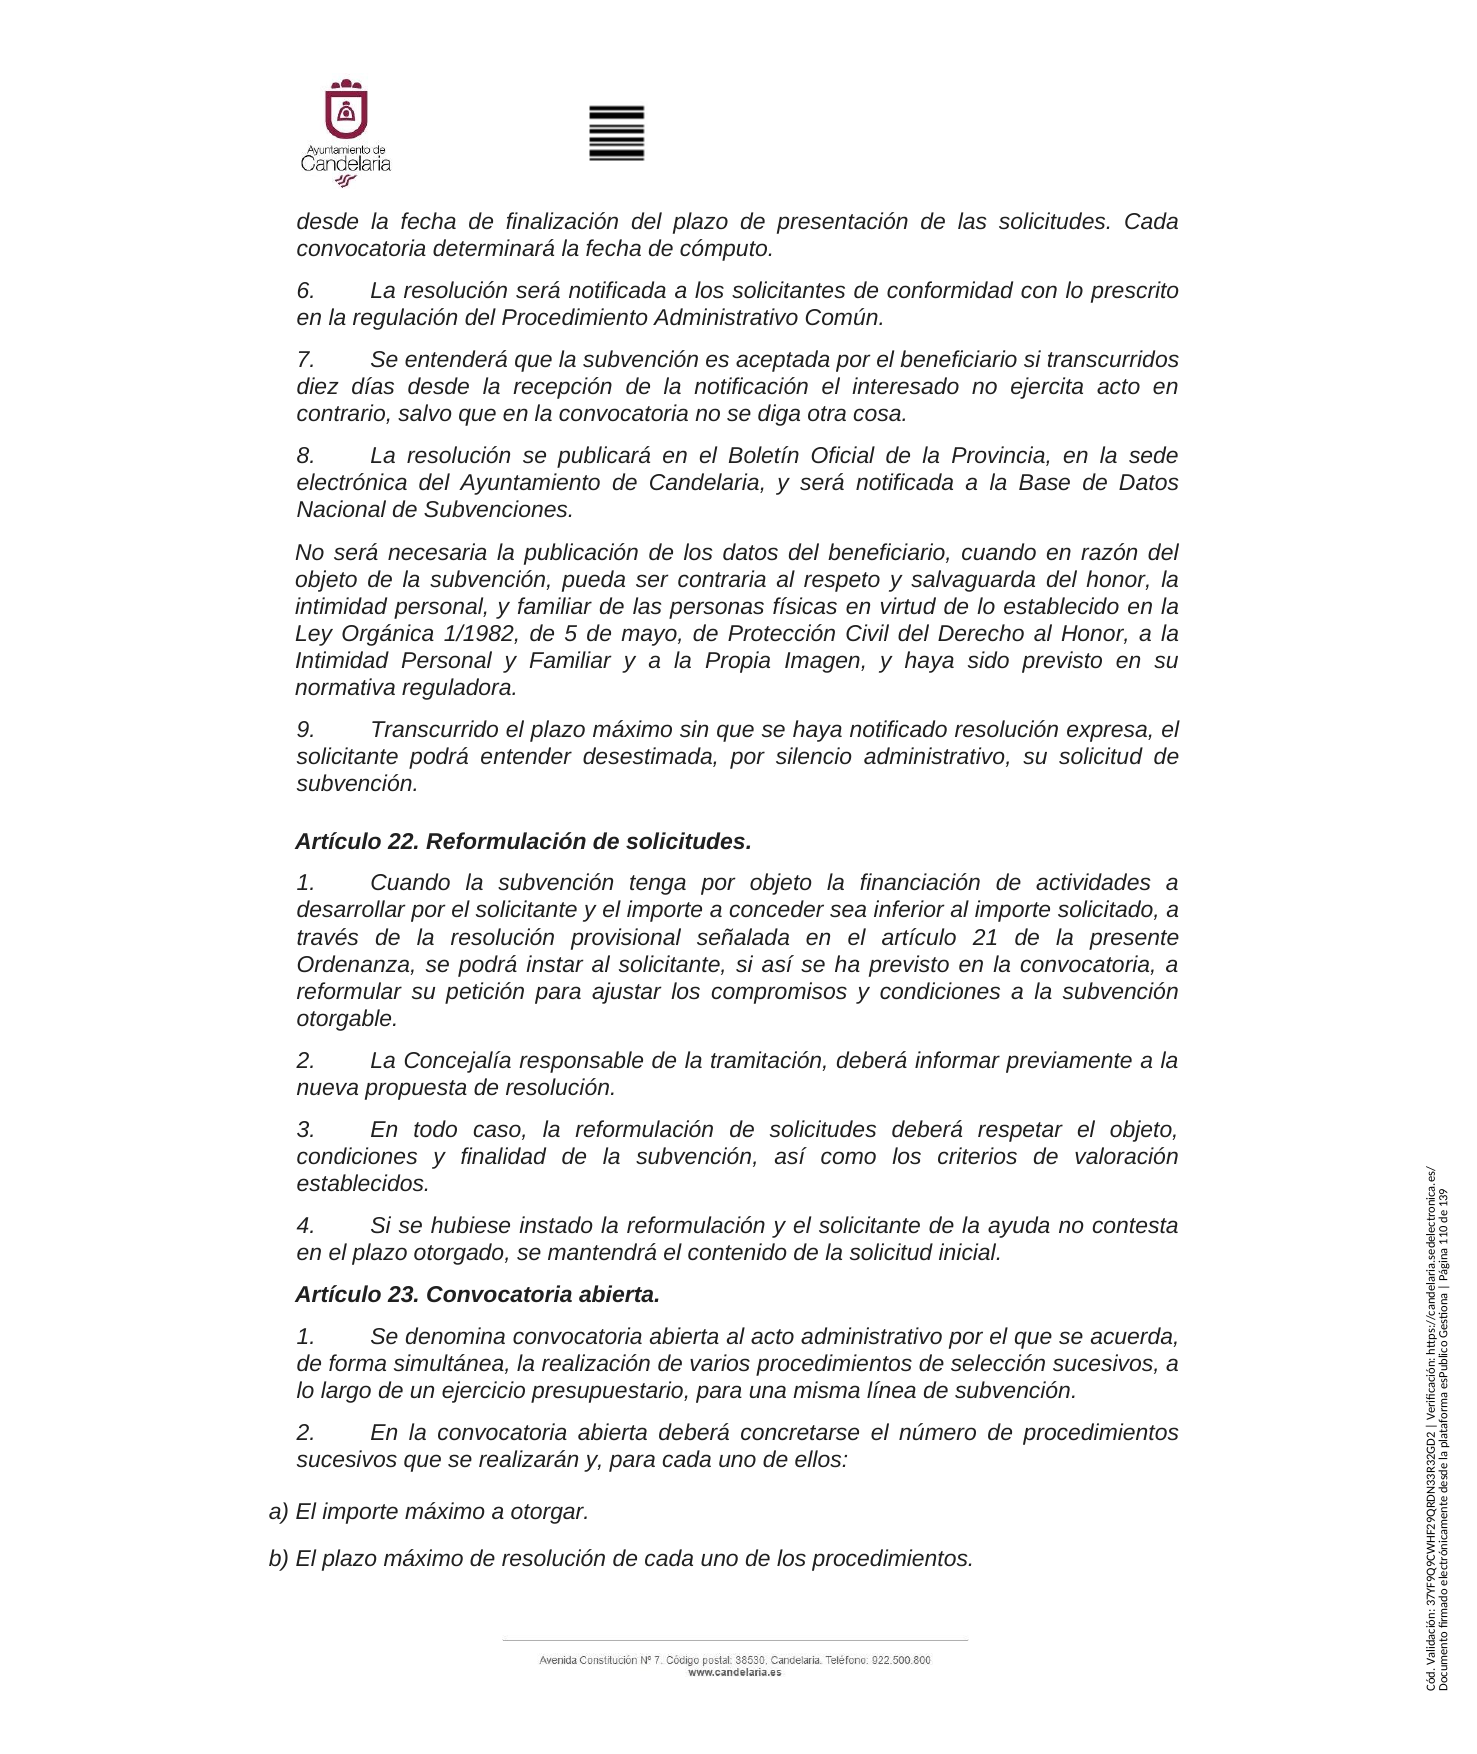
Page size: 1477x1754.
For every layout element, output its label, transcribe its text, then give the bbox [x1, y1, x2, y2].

list La Concejalía responsable de la tramitación, deberá informar previamente a la nueva propuesta de resolución. [296, 1047, 1182, 1100]
list Si se hubiese instado la reformulación y el solicitante de la ayuda no contesta en el plazo otorgado, se mantendrá el contenido de la solicitud inicial. [296, 1212, 1182, 1265]
list Se denomina convocatoria abierta al acto administrativo por el que se acuerda, de forma simultánea, la realización de varios procedimientos de selección sucesivos, a lo largo de un ejercicio presupuestario, para una misma línea de subvención. [296, 1323, 1182, 1403]
text No será necesaria la publicación de los datos del beneficiario, cuando en razón del objeto de la subvención, pueda ser contraria al respeto y salvaguarda del honor, la intimidad personal, y familiar de las personas físicas en virtud de lo establecido en la Ley Orgánica 1/1982, de 5 de mayo, de Protección Civil del Derecho al Honor, a la Intimidad Personal y Familiar y a la Propia Imagen, y haya sido previsto en su normativa reguladora. [295, 538, 1182, 700]
list El plazo máximo de resolución de cada uno de los procedimientos. [268, 1545, 1182, 1571]
list En todo caso, la reformulación de solicitudes deberá respetar el objeto, condiciones y finalidad de la subvención, así como los criterios de valoración establecidos. [296, 1116, 1182, 1196]
text Artículo 23. Convocatoria abierta. [295, 1281, 1182, 1307]
list La resolución se publicará en el Boletín Oficial de la Provincia, en la sede electrónica del Ayuntamiento de Candelaria, y será notificada a la Base de Datos Nacional de Subvenciones. [296, 442, 1182, 523]
list Transcurrido el plazo máximo sin que se haya notificado resolución expresa, el solicitante podrá entender desestimada, por silencio administrativo, su solicitud de subvención. [296, 716, 1182, 796]
text Artículo 22. Reformulación de solicitudes. [295, 828, 1182, 854]
list desde la fecha de finalización del plazo de presentación de las solicitudes. Cada convocatoria determinará la fecha de cómputo. [296, 208, 1182, 261]
list El importe máximo a otorgar. [268, 1498, 1182, 1524]
list Cuando la subvención tenga por objeto la financiación de actividades a desarrollar por el solicitante y el importe a conceder sea inferior al importe solicitado, a través de la resolución provisional señalada en el artículo 21 de la presente Ordenanza, se podrá instar al solicitante, si así se ha previsto en la convocatoria, a reformular su petición para ajustar los compromisos y condiciones a la subvención otorgable. [296, 869, 1182, 1031]
list En la convocatoria abierta deberá concretarse el número de procedimientos sucesivos que se realizarán y, para cada uno de ellos: [296, 1419, 1182, 1472]
list Se entenderá que la subvención es aceptada por el beneficiario si transcurridos diez días desde la recepción de la notificación el interesado no ejercita acto en contrario, salvo que en la convocatoria no se diga otra cosa. [296, 346, 1182, 427]
list La resolución será notificada a los solicitantes de conformidad con lo prescrito en la regulación del Procedimiento Administrativo Común. [296, 277, 1182, 331]
